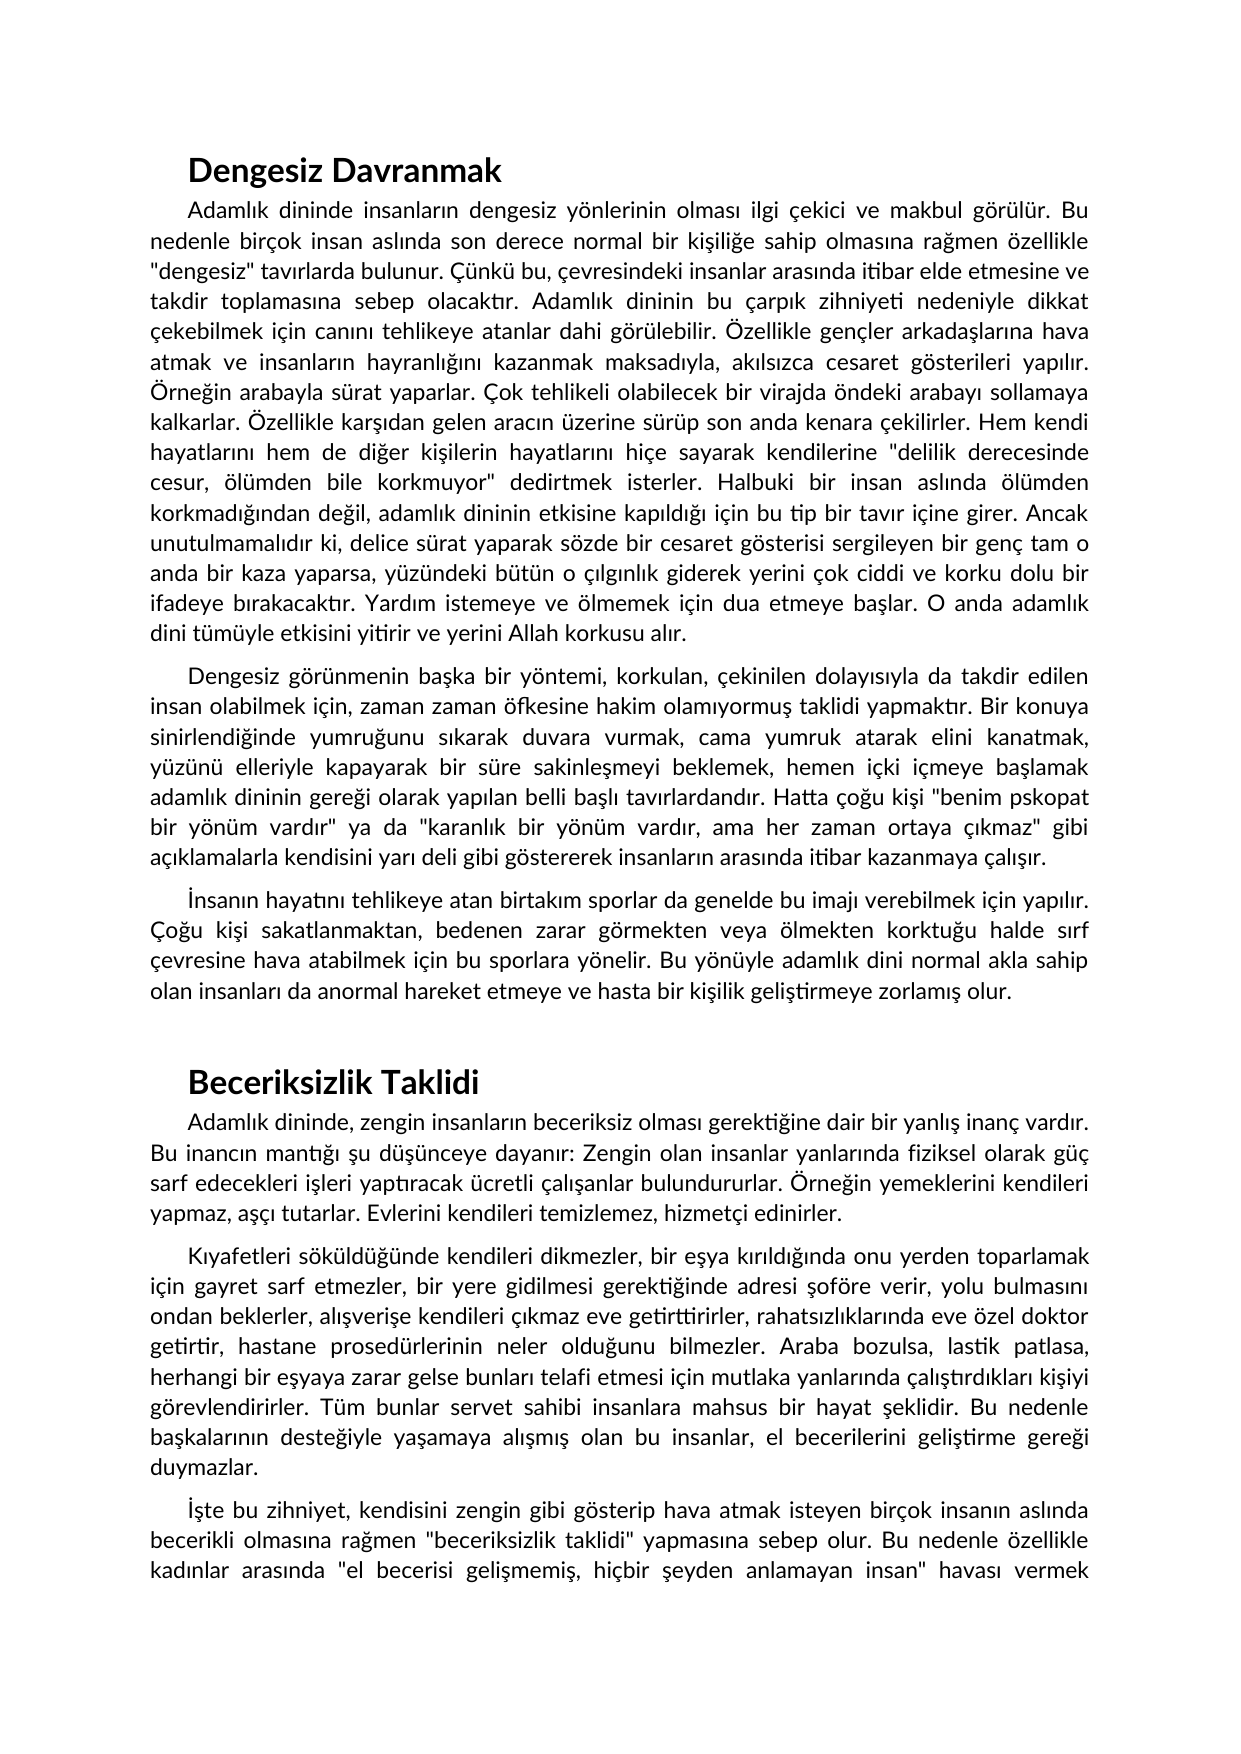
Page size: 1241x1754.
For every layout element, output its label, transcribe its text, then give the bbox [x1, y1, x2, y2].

text Adamlık dininde, zengin insanların beceriksiz olması gerektiğine dair bir yanlış inanç vardır. Bu inancın mantığı şu düşünceye dayanır: Zengin olan insanlar yanlarında fiziksel olarak güç sarf edecekleri işleri yaptıracak ücretli çalışanlar bulundururlar. Örneğin yemeklerini kendileri yapmaz, aşçı tutarlar. Evlerini kendileri temizlemez, hizmetçi edinirler. [150, 1108, 1090, 1226]
subtitle Beceriksizlik Taklidi [187, 1062, 1090, 1102]
text Kıyafetleri söküldüğünde kendileri dikmezler, bir eşya kırıldığında onu yerden toparlamak için gayret sarf etmezler, bir yere gidilmesi gerektiğinde adresi şoföre verir, yolu bulmasını ondan beklerler, alışverişe kendileri çıkmaz eve getirttirirler, rahatsızlıklarında eve özel doktor getirtir, hastane prosedürlerinin neler olduğunu bilmezler. Araba bozulsa, lastik patlasa, herhangi bir eşyaya zarar gelse bunları telafi etmesi için mutlaka yanlarında çalıştırdıkları kişiyi görevlendirirler. Tüm bunlar servet sahibi insanlara mahsus bir hayat şeklidir. Bu nedenle başkalarının desteğiyle yaşamaya alışmış olan bu insanlar, el becerilerini geliştirme gereği duymazlar. [150, 1241, 1090, 1480]
subtitle Dengesiz Davranmak [187, 150, 1090, 190]
text Dengesiz görünmenin başka bir yöntemi, korkulan, çekinilen dolayısıyla da takdir edilen insan olabilmek için, zaman zaman öfkesine hakim olamıyormuş taklidi yapmaktır. Bir konuya sinirlendiğinde yumruğunu sıkarak duvara vurmak, cama yumruk atarak elini kanatmak, yüzünü elleriyle kapayarak bir süre sakinleşmeyi beklemek, hemen içki içmeye başlamak adamlık dininin gereği olarak yapılan belli başlı tavırlardandır. Hatta çoğu kişi "benim pskopat bir yönüm vardır" ya da "karanlık bir yönüm vardır, ama her zaman ortaya çıkmaz" gibi açıklamalarla kendisini yarı deli gibi göstererek insanların arasında itibar kazanmaya çalışır. [150, 662, 1090, 871]
text İnsanın hayatını tehlikeye atan birtakım sporlar da genelde bu imajı verebilmek için yapılır. Çoğu kişi sakatlanmaktan, bedenen zarar görmekten veya ölmekten korktuğu halde sırf çevresine hava atabilmek için bu sporlara yönelir. Bu yönüyle adamlık dini normal akla sahip olan insanları da anormal hareket etmeye ve hasta bir kişilik geliştirmeye zorlamış olur. [150, 886, 1090, 1004]
text Adamlık dininde insanların dengesiz yönlerinin olması ilgi çekici ve makbul görülür. Bu nedenle birçok insan aslında son derece normal bir kişiliğe sahip olmasına rağmen özellikle "dengesiz" tavırlarda bulunur. Çünkü bu, çevresindeki insanlar arasında itibar elde etmesine ve takdir toplamasına sebep olacaktır. Adamlık dininin bu çarpık zihniyeti nedeniyle dikkat çekebilmek için canını tehlikeye atanlar dahi görülebilir. Özellikle gençler arkadaşlarına hava atmak ve insanların hayranlığını kazanmak maksadıyla, akılsızca cesaret gösterileri yapılır. Örneğin arabayla sürat yaparlar. Çok tehlikeli olabilecek bir virajda öndeki arabayı sollamaya kalkarlar. Özellikle karşıdan gelen aracın üzerine sürüp son anda kenara çekilirler. Hem kendi hayatlarını hem de diğer kişilerin hayatlarını hiçe sayarak kendilerine "delilik derecesinde cesur, ölümden bile korkmuyor" dedirtmek isterler. Halbuki bir insan aslında ölümden korkmadığından değil, adamlık dininin etkisine kapıldığı için bu tip bir tavır içine girer. Ancak unutulmamalıdır ki, delice sürat yaparak sözde bir cesaret gösterisi sergileyen bir genç tam o anda bir kaza yaparsa, yüzündeki bütün o çılgınlık giderek yerini çok ciddi ve korku dolu bir ifadeye bırakacaktır. Yardım istemeye ve ölmemek için dua etmeye başlar. O anda adamlık dini tümüyle etkisini yitirir ve yerini Allah korkusu alır. [150, 196, 1090, 647]
text İşte bu zihniyet, kendisini zengin gibi gösterip hava atmak isteyen birçok insanın aslında becerikli olmasına rağmen "beceriksizlik taklidi" yapmasına sebep olur. Bu nedenle özellikle kadınlar arasında "el becerisi gelişmemiş, hiçbir şeyden anlamayan insan" havası vermek [150, 1496, 1090, 1583]
